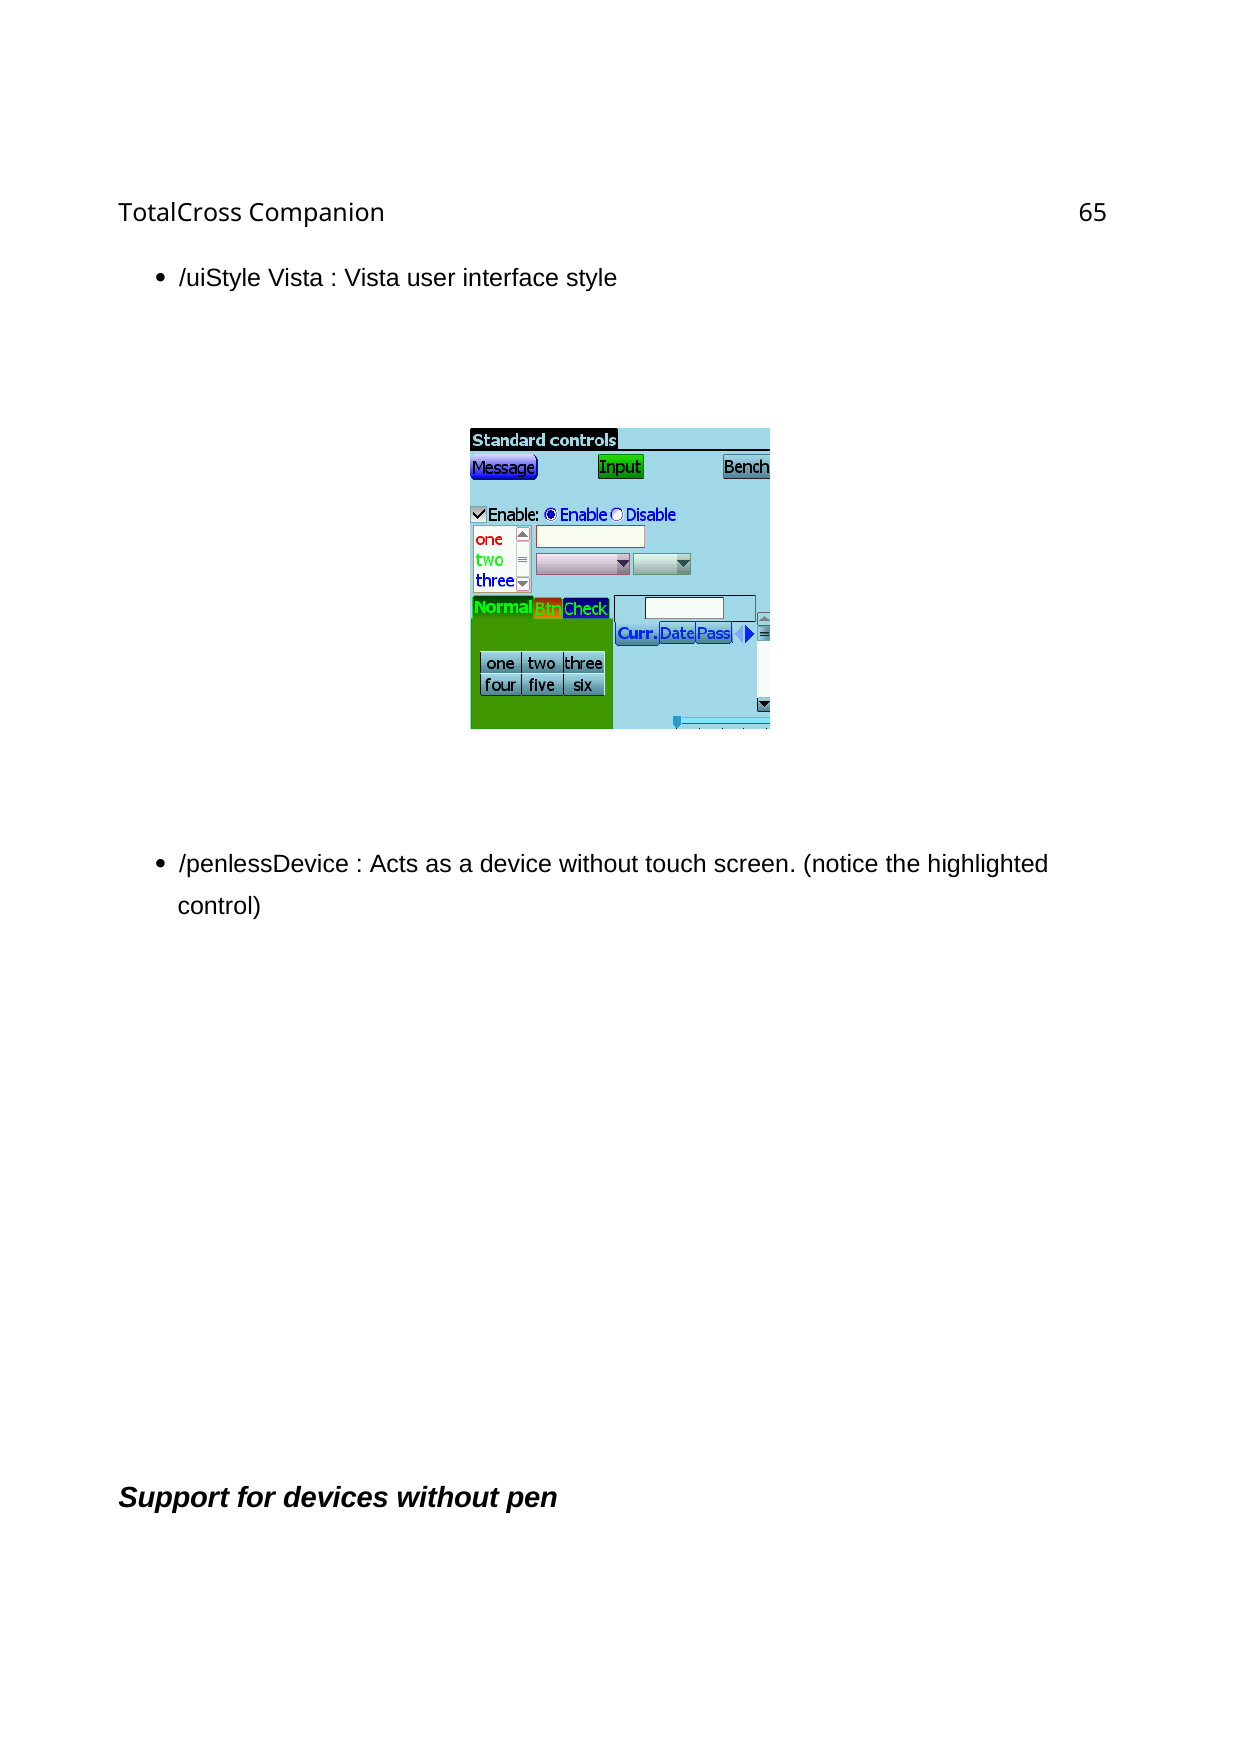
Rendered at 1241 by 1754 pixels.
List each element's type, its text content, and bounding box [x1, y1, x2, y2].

subtitle Support for devices without pen [118, 1481, 1122, 1513]
picture [470, 428, 770, 729]
list /uiStyle Vista : Vista user interface style [156, 264, 1122, 292]
list /penlessDevice : Acts as a device without touch screen. (notice the highlighted control) [156, 850, 1122, 920]
